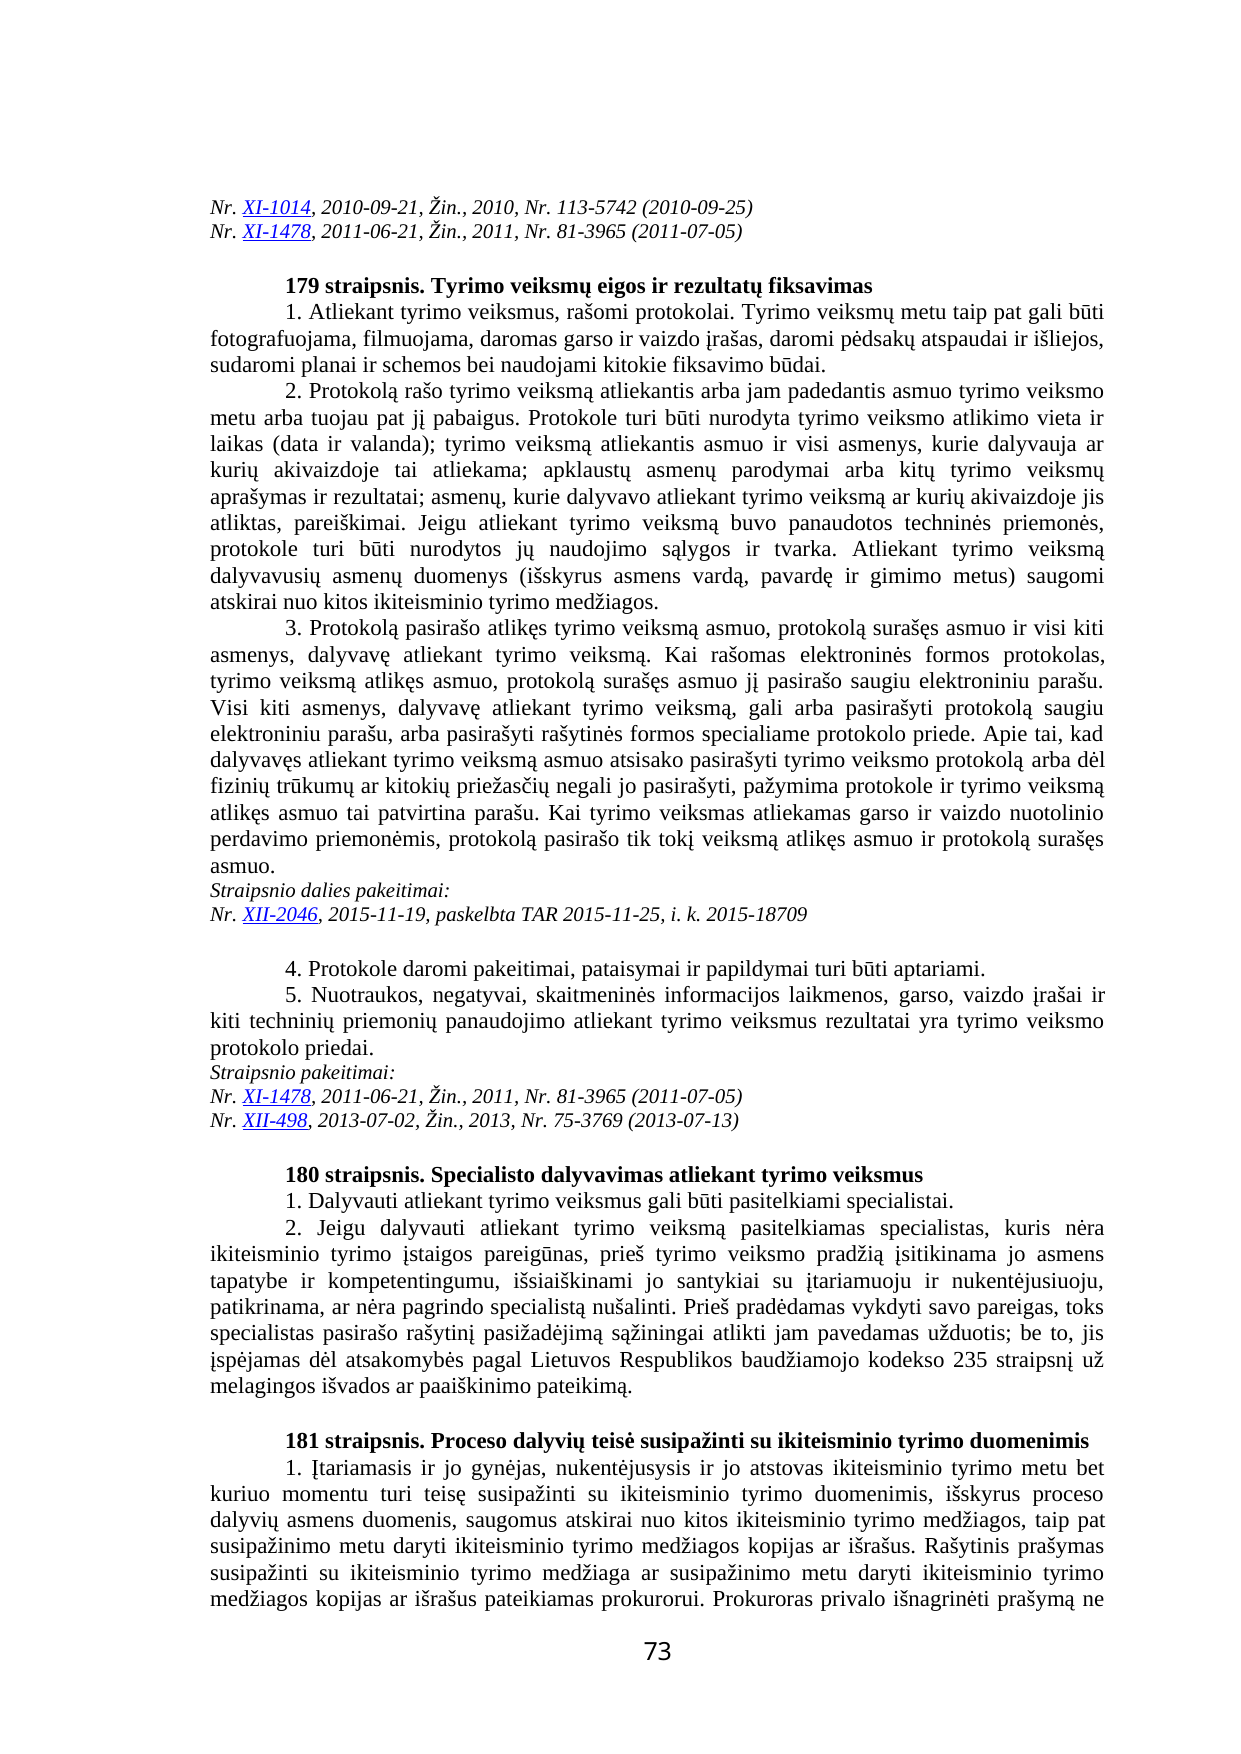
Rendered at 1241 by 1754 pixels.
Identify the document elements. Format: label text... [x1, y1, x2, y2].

text Nr. XI-1014, 2010-09-21, Žin., 2010, Nr. 113-5742 (2010-09-25) [210, 195, 1106, 219]
text 1. Atliekant tyrimo veiksmus, rašomi protokolai. Tyrimo veiksmų metu taip pat gali būti fotografuojama, filmuojama, daromas garso ir vaizdo įrašas, daromi pėdsakų atspaudai ir išliejos, sudaromi planai ir schemos bei naudojami kitokie fiksavimo būdai. [210, 298, 1106, 377]
text 181 straipsnis. Proceso dalyvių teisė susipažinti su ikiteisminio tyrimo duomenimis [285, 1427, 1106, 1453]
text Nr. XI-1478, 2011-06-21, Žin., 2011, Nr. 81-3965 (2011-07-05) [210, 1084, 1106, 1108]
text Straipsnio dalies pakeitimai: [210, 878, 1106, 902]
text 5. Nuotraukos, negatyvai, skaitmeninės informacijos laikmenos, garso, vaizdo įrašai ir kiti techninių priemonių panaudojimo atliekant tyrimo veiksmus rezultatai yra tyrimo veiksmo protokolo priedai. [210, 981, 1106, 1060]
text 180 straipsnis. Specialisto dalyvavimas atliekant tyrimo veiksmus [210, 1161, 1106, 1188]
text Nr. XII-2046, 2015-11-19, paskelbta TAR 2015-11-25, i. k. 2015-18709 [210, 902, 1106, 926]
text 1. Dalyvauti atliekant tyrimo veiksmus gali būti pasitelkiami specialistai. [210, 1188, 1106, 1214]
text 4. Protokole daromi pakeitimai, pataisymai ir papildymai turi būti aptariami. [210, 955, 1106, 981]
text 2. Jeigu dalyvauti atliekant tyrimo veiksmą pasitelkiamas specialistas, kuris nėra ikiteisminio tyrimo įstaigos pareigūnas, prieš tyrimo veiksmo pradžią įsitikinama jo asmens tapatybe ir kompetentingumu, išsiaiškinami jo santykiai su įtariamuoju ir nukentėjusiuoju, patikrinama, ar nėra pagrindo specialistą nušalinti. Prieš pradėdamas vykdyti savo pareigas, toks specialistas pasirašo rašytinį pasižadėjimą sąžiningai atlikti jam pavedamas užduotis; be to, jis įspėjamas dėl atsakomybės pagal Lietuvos Respublikos baudžiamojo kodekso 235 straipsnį už melagingos išvados ar paaiškinimo pateikimą. [210, 1214, 1106, 1398]
text Nr. XII-498, 2013-07-02, Žin., 2013, Nr. 75-3769 (2013-07-13) [210, 1108, 1106, 1132]
text 1. Įtariamasis ir jo gynėjas, nukentėjusysis ir jo atstovas ikiteisminio tyrimo metu bet kuriuo momentu turi teisę susipažinti su ikiteisminio tyrimo duomenimis, išskyrus proceso dalyvių asmens duomenis, saugomus atskirai nuo kitos ikiteisminio tyrimo medžiagos, taip pat susipažinimo metu daryti ikiteisminio tyrimo medžiagos kopijas ar išrašus. Rašytinis prašymas susipažinti su ikiteisminio tyrimo medžiaga ar susipažinimo metu daryti ikiteisminio tyrimo medžiagos kopijas ar išrašus pateikiamas prokurorui. Prokuroras privalo išnagrinėti prašymą ne [210, 1453, 1106, 1612]
text 2. Protokolą rašo tyrimo veiksmą atliekantis arba jam padedantis asmuo tyrimo veiksmo metu arba tuojau pat jį pabaigus. Protokole turi būti nurodyta tyrimo veiksmo atlikimo vieta ir laikas (data ir valanda); tyrimo veiksmą atliekantis asmuo ir visi asmenys, kurie dalyvauja ar kurių akivaizdoje tai atliekama; apklaustų asmenų parodymai arba kitų tyrimo veiksmų aprašymas ir rezultatai; asmenų, kurie dalyvavo atliekant tyrimo veiksmą ar kurių akivaizdoje jis atliktas, pareiškimai. Jeigu atliekant tyrimo veiksmą buvo panaudotos techninės priemonės, protokole turi būti nurodytos jų naudojimo sąlygos ir tvarka. Atliekant tyrimo veiksmą dalyvavusių asmenų duomenys (išskyrus asmens vardą, pavardę ir gimimo metus) saugomi atskirai nuo kitos ikiteisminio tyrimo medžiagos. [210, 377, 1106, 614]
text 3. Protokolą pasirašo atlikęs tyrimo veiksmą asmuo, protokolą surašęs asmuo ir visi kiti asmenys, dalyvavę atliekant tyrimo veiksmą. Kai rašomas elektroninės formos protokolas, tyrimo veiksmą atlikęs asmuo, protokolą surašęs asmuo jį pasirašo saugiu elektroniniu parašu. Visi kiti asmenys, dalyvavę atliekant tyrimo veiksmą, gali arba pasirašyti protokolą saugiu elektroniniu parašu, arba pasirašyti rašytinės formos specialiame protokolo priede. Apie tai, kad dalyvavęs atliekant tyrimo veiksmą asmuo atsisako pasirašyti tyrimo veiksmo protokolą arba dėl fizinių trūkumų ar kitokių priežasčių negali jo pasirašyti, pažymima protokole ir tyrimo veiksmą atlikęs asmuo tai patvirtina parašu. Kai tyrimo veiksmas atliekamas garso ir vaizdo nuotolinio perdavimo priemonėmis, protokolą pasirašo tik tokį veiksmą atlikęs asmuo ir protokolą surašęs asmuo. [210, 614, 1106, 878]
text Straipsnio pakeitimai: [210, 1060, 1106, 1084]
text Nr. XI-1478, 2011-06-21, Žin., 2011, Nr. 81-3965 (2011-07-05) [210, 219, 1106, 243]
text 179 straipsnis. Tyrimo veiksmų eigos ir rezultatų fiksavimas [210, 272, 1106, 298]
